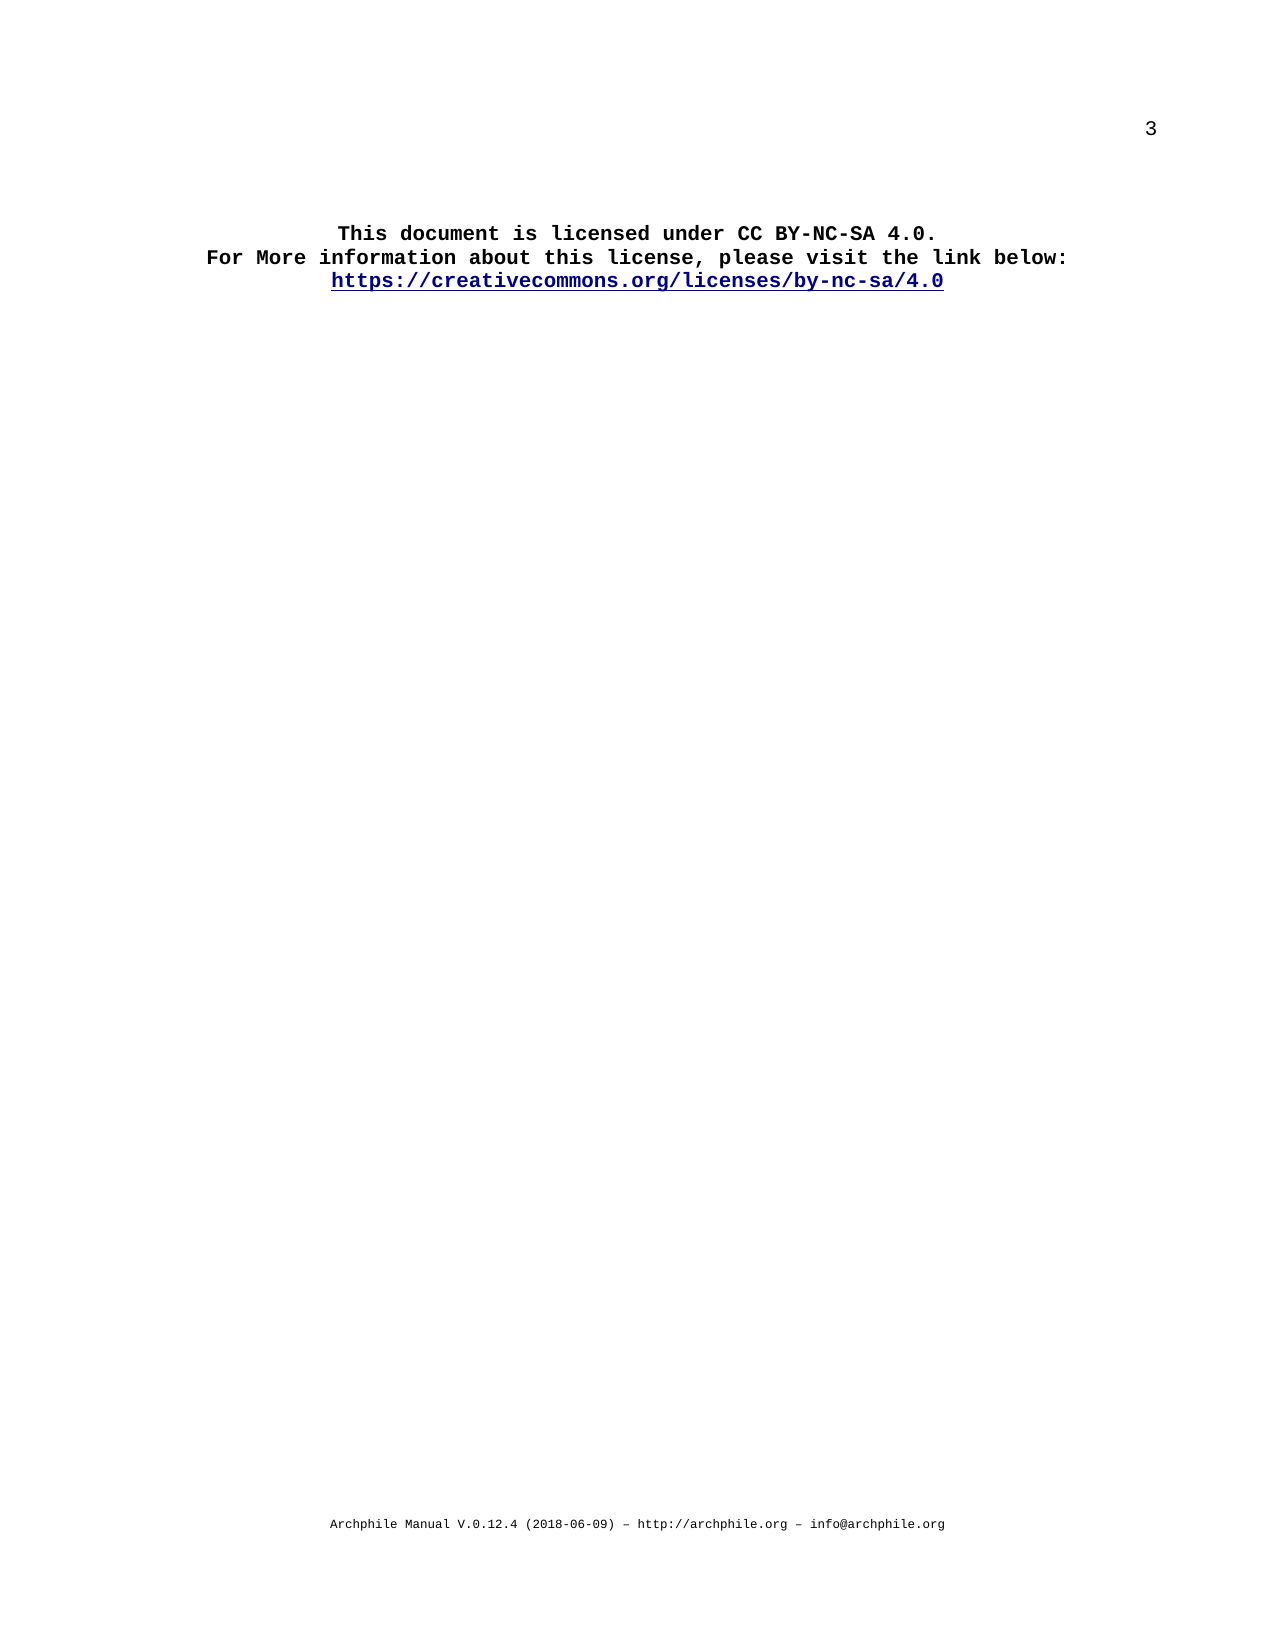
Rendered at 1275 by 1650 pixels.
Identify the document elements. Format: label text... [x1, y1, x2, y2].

text This document is licensed under CC BY-NC-SA 4.0. [118, 223, 1157, 247]
text For More information about this license, please visit the link below: [118, 247, 1157, 270]
text https://creativecommons.org/licenses/by-nc-sa/4.0 [118, 270, 1157, 294]
